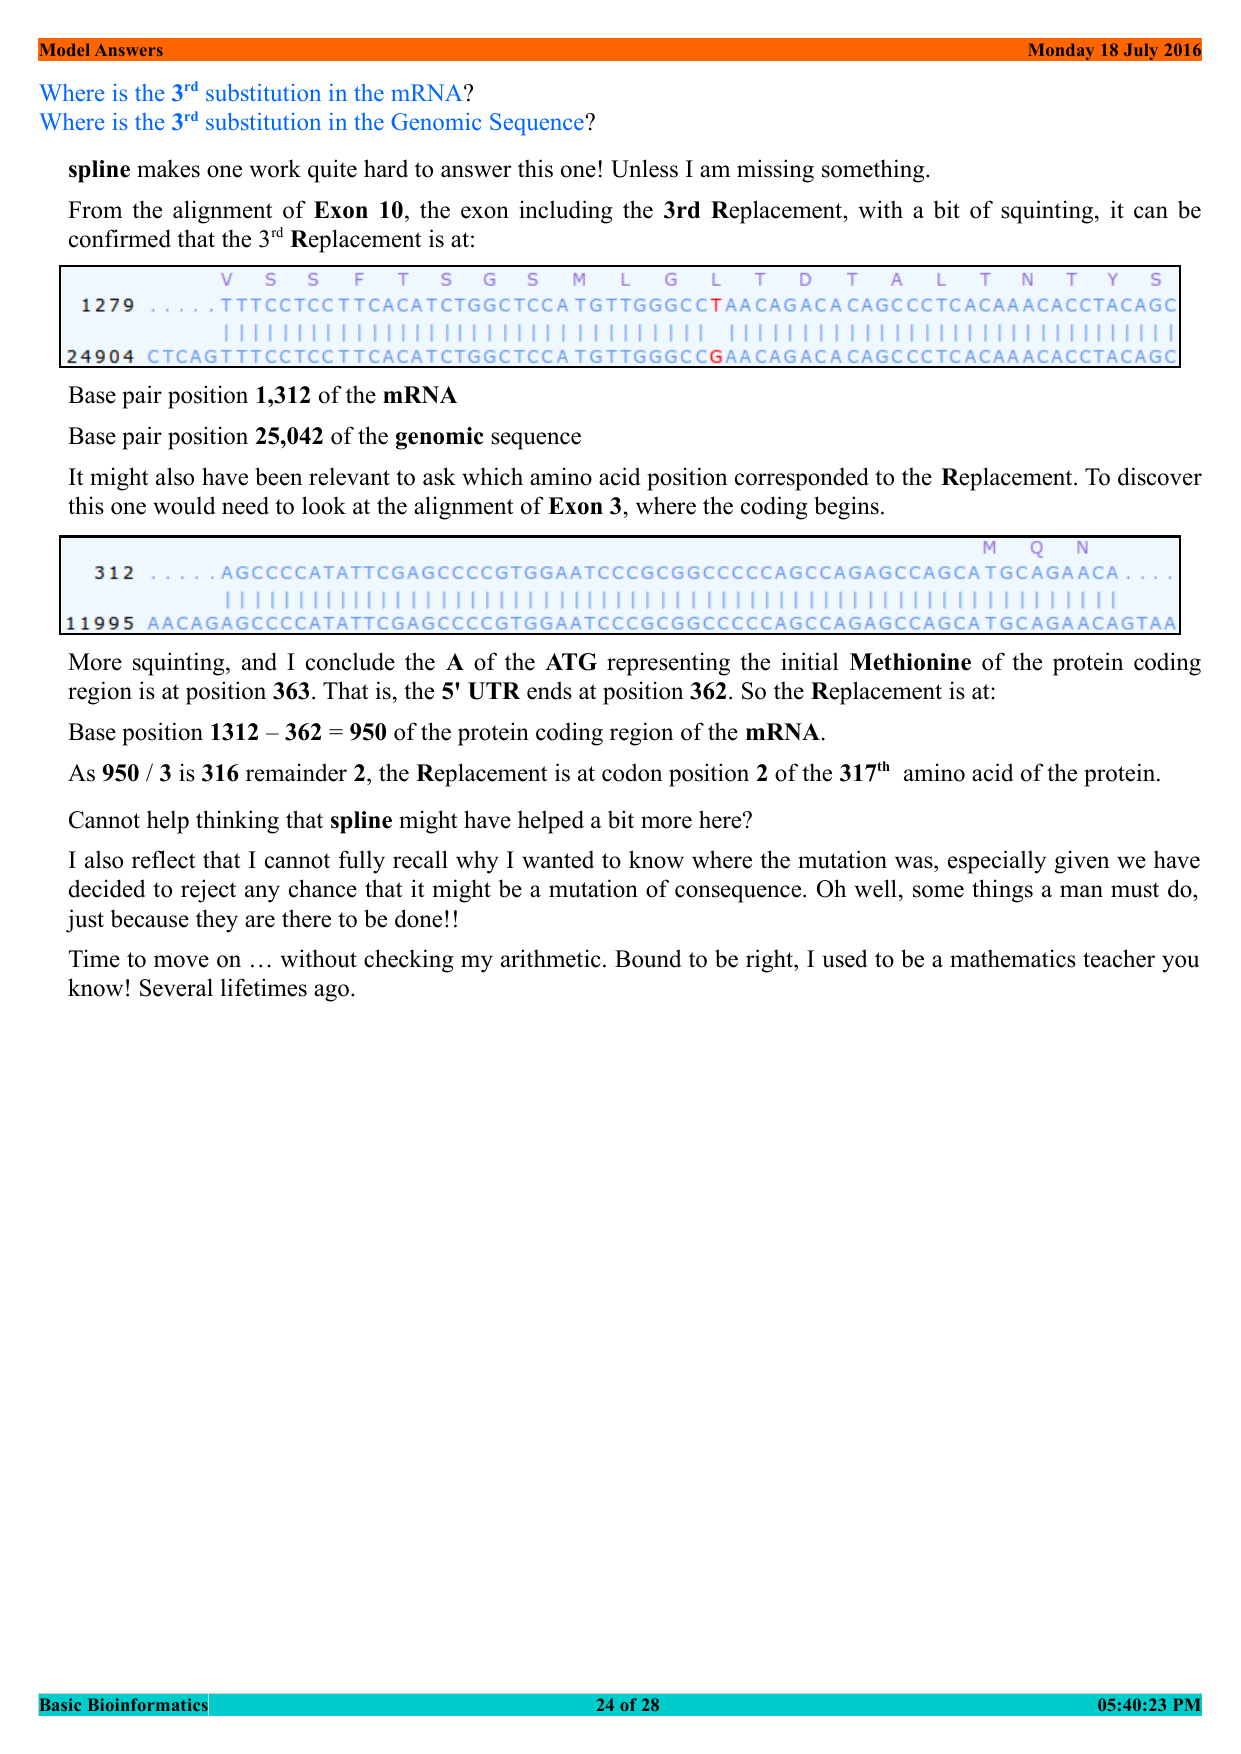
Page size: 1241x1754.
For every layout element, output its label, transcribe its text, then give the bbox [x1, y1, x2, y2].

text From the alignment of Exon 10, the exon including the 3rd Replacement, with a bit of squinting, it can be confirmed that the 3rd Replacement is at: [68, 195, 1202, 253]
text It might also have been relevant to ask which amino acid position corresponded to the Replacement. To discover this one would need to look at the alignment of Exon 3, where the coding begins. [68, 462, 1202, 520]
text Time to move on … without checking my arithmetic. Bound to be right, I used to be a mathematics teacher you know! Several lifetimes ago. [68, 944, 1202, 1002]
picture [61, 538, 1179, 633]
text Where is the 3rd substitution in the mRNA? [38, 78, 1202, 107]
picture [61, 267, 1179, 366]
text Cannot help thinking that spline might have helped a bit more here? [68, 804, 1202, 833]
text I also reflect that I cannot fully recall why I wanted to know where the mutation was, especially given we have decided to reject any chance that it might be a mutation of consequence. Oh well, some things a man must do, just because they are there to be done!! [68, 845, 1202, 932]
text Where is the 3rd substitution in the Genomic Sequence? [38, 107, 1202, 136]
text More squinting, and I conclude the A of the ATG representing the initial Methionine of the protein coding region is at position 363. That is, the 5' UTR ends at position 362. So the Replacement is at: [68, 633, 1202, 705]
text As 950 / 3 is 316 remainder 2, the Replacement is at codon position 2 of the 317th amino acid of the protein. [68, 758, 1202, 787]
text Base pair position 25,042 of the genomic sequence [68, 421, 1202, 450]
text Base position 1312 – 362 = 950 of the protein coding region of the mRNA. [68, 717, 1202, 746]
text spline makes one work quite hard to answer this one! Unless I am missing something. [68, 154, 1202, 183]
text Base pair position 1,312 of the mRNA [68, 366, 1202, 409]
